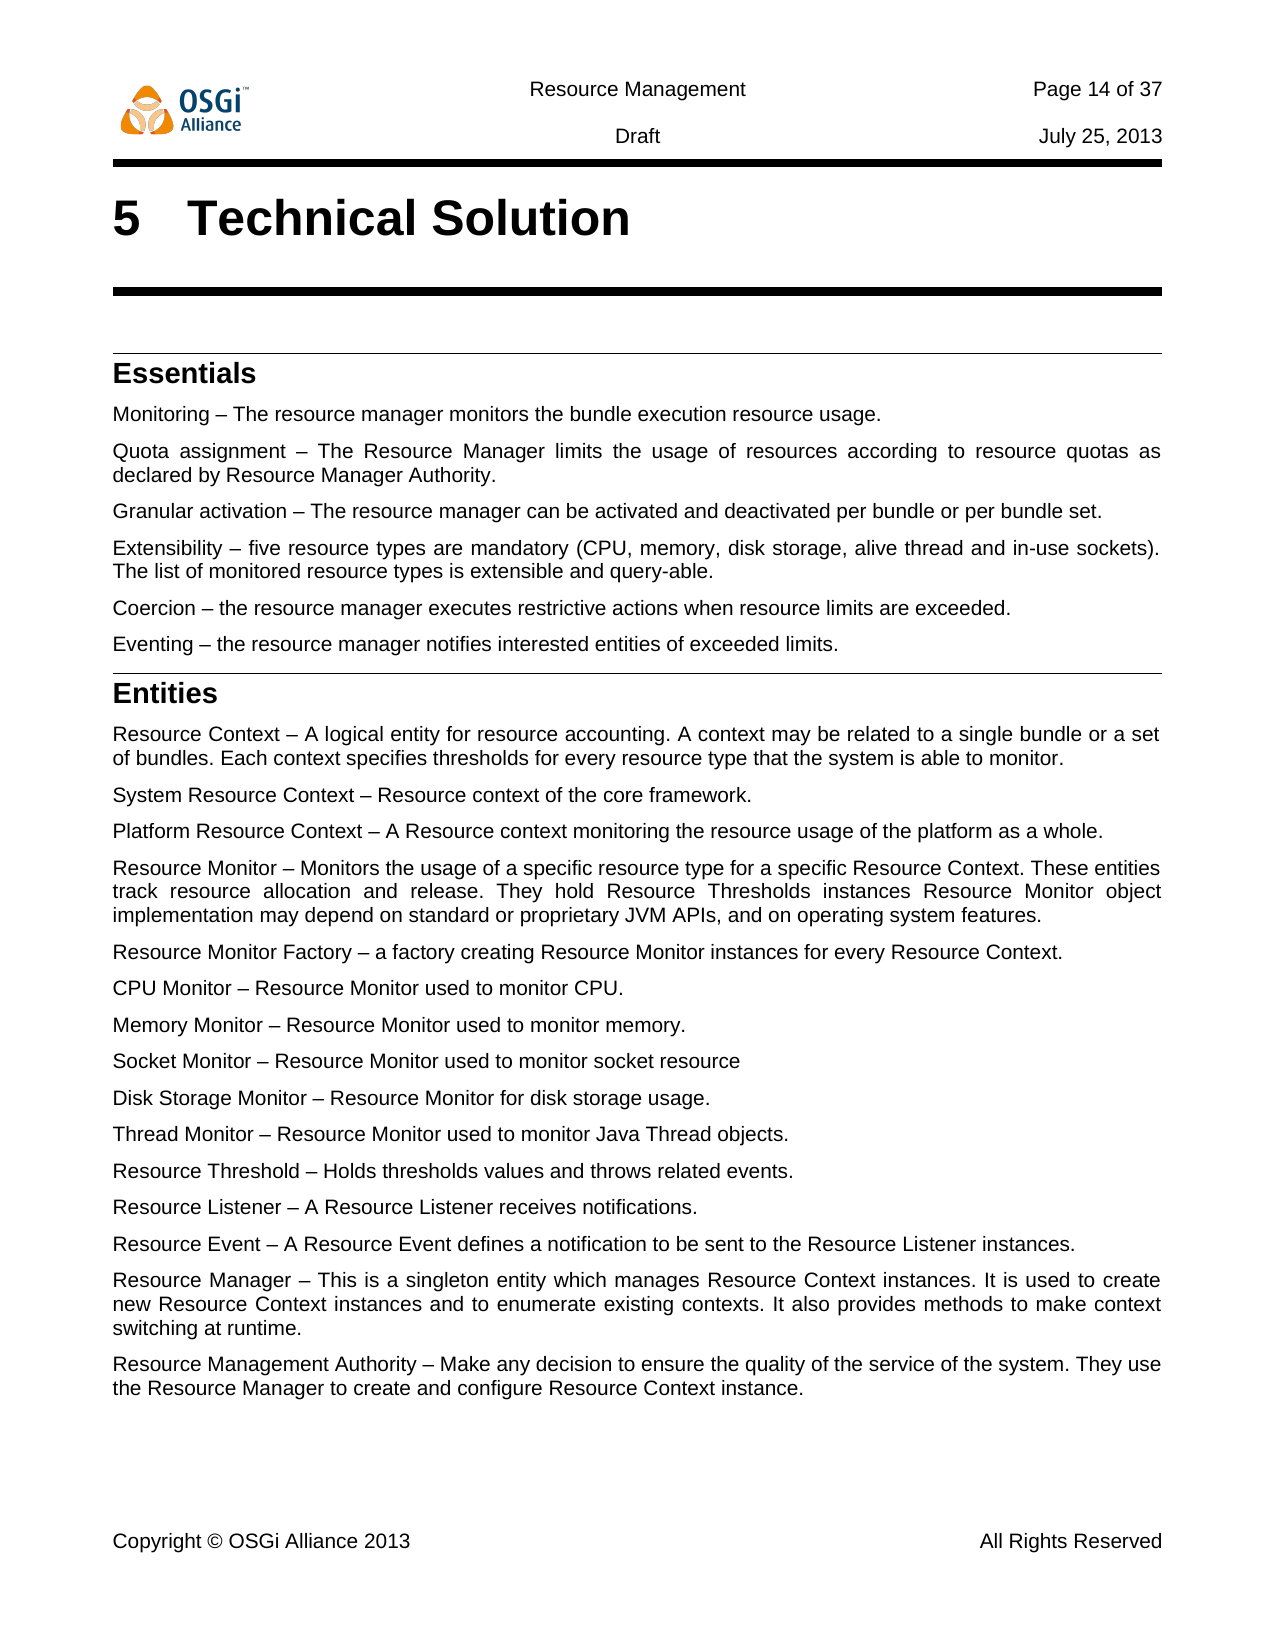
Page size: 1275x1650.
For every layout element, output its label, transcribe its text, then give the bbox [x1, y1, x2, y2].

text Resource Management Authority – Make any decision to ensure the quality of the service of the system. They use the Resource Manager to create and configure Resource Context instance. [112, 1352, 1162, 1400]
text Quota assignment – The Resource Manager limits the usage of resources according to resource quotas as declared by Resource Manager Authority. [112, 438, 1162, 486]
text CPU Monitor – Resource Monitor used to monitor CPU. [112, 976, 1162, 1000]
text Eventing – the resource manager notifies interested entities of exceeded limits. [112, 632, 1162, 656]
text Resource Threshold – Holds thresholds values and throws related events. [112, 1158, 1162, 1182]
subtitle Technical Solution [112, 160, 1162, 296]
subtitle Entities [112, 674, 1162, 709]
text Monitoring – The resource manager monitors the bundle execution resource usage. [112, 402, 1162, 426]
text Resource Context – A logical entity for resource accounting. A context may be related to a single bundle or a set of bundles. Each context specifies thresholds for every resource type that the system is able to monitor. [112, 722, 1162, 770]
picture [113, 78, 257, 142]
text Resource Listener – A Resource Listener receives notifications. [112, 1195, 1162, 1219]
text Platform Resource Context – A Resource context monitoring the resource usage of the platform as a whole. [112, 819, 1162, 843]
text Resource Event – A Resource Event defines a notification to be sent to the Resource Listener instances. [112, 1231, 1162, 1255]
text Coercion – the resource manager executes restrictive actions when resource limits are exceeded. [112, 596, 1162, 620]
text Socket Monitor – Resource Monitor used to monitor socket resource [112, 1049, 1162, 1073]
text Resource Monitor – Monitors the usage of a specific resource type for a specific Resource Context. These entities track resource allocation and release. They hold Resource Thresholds instances Resource Monitor object implementation may depend on standard or proprietary JVM APIs, and on operating system features. [112, 855, 1162, 927]
subtitle Essentials [112, 354, 1162, 389]
text Thread Monitor – Resource Monitor used to monitor Java Thread objects. [112, 1122, 1162, 1146]
text Resource Monitor Factory – a factory creating Resource Monitor instances for every Resource Context. [112, 940, 1162, 964]
text Resource Manager – This is a singleton entity which manages Resource Context instances. It is used to create new Resource Context instances and to enumerate existing contexts. It also provides methods to make context switching at runtime. [112, 1268, 1162, 1340]
text System Resource Context – Resource context of the core framework. [112, 782, 1162, 806]
text Extensibility – five resource types are mandatory (CPU, memory, disk storage, alive thread and in-use sockets). The list of monitored resource types is extensible and query-able. [112, 535, 1162, 583]
text Memory Monitor – Resource Monitor used to monitor memory. [112, 1013, 1162, 1037]
text Disk Storage Monitor – Resource Monitor for disk storage usage. [112, 1086, 1162, 1109]
text Granular activation – The resource manager can be activated and deactivated per bundle or per bundle set. [112, 499, 1162, 523]
